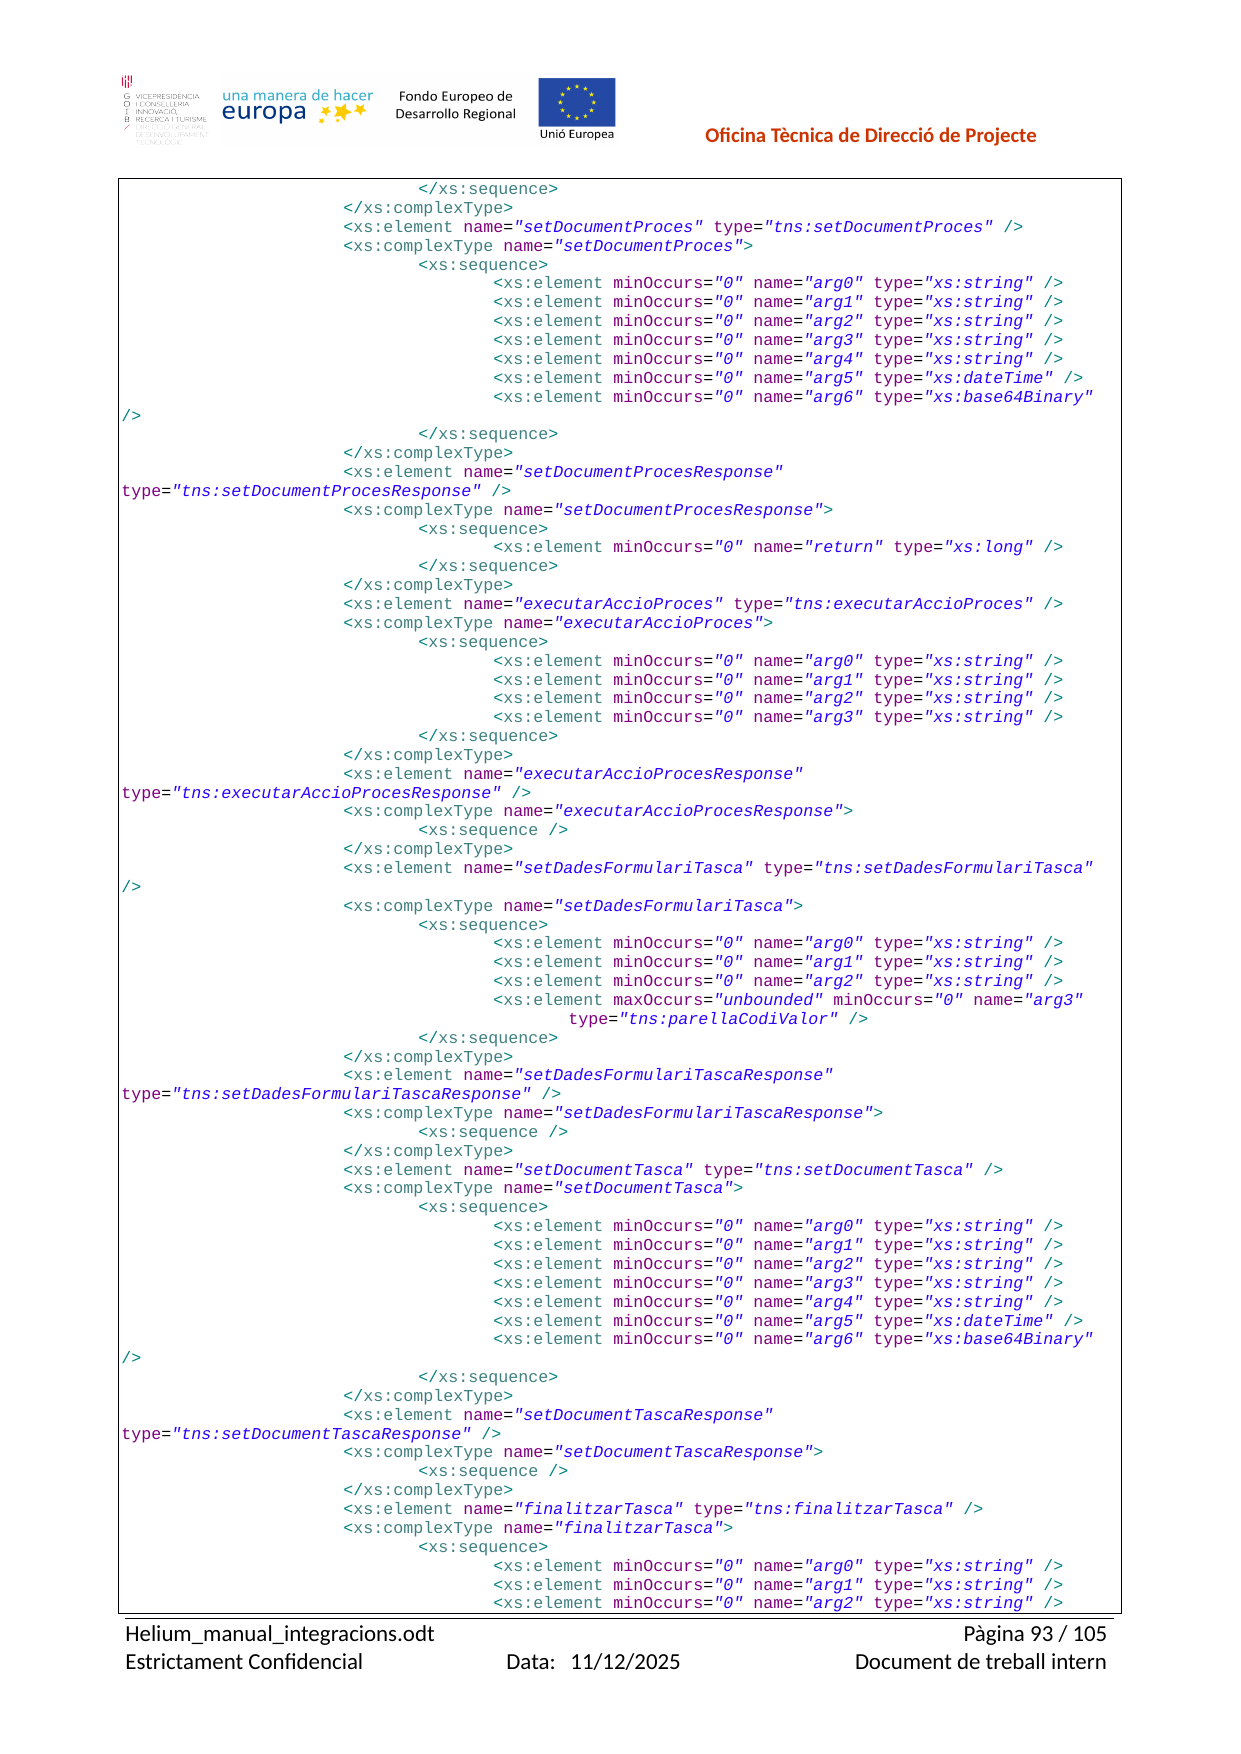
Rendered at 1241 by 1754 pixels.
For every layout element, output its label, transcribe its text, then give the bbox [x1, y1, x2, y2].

text <xs:element minOccurs="0" name="arg2" type="xs:string" /> [119, 1592, 1121, 1613]
text <xs:complexType name="finalitzarTasca"> [119, 1516, 1121, 1535]
text <xs:element minOccurs="0" name="arg5" type="xs:dateTime" /> [119, 1309, 1121, 1328]
text </xs:complexType> [119, 743, 1121, 762]
text <xs:element minOccurs="0" name="return" type="xs:long" /> [119, 536, 1121, 555]
text </xs:complexType> [119, 1479, 1121, 1497]
text <xs:complexType name="executarAccioProces"> [119, 611, 1121, 630]
text <xs:element minOccurs="0" name="arg3" type="xs:string" /> [119, 328, 1121, 347]
text <xs:element minOccurs="0" name="arg6" type="xs:base64Binary" /> [119, 1328, 1121, 1366]
text <xs:element minOccurs="0" name="arg2" type="xs:string" /> [119, 687, 1121, 706]
text </xs:complexType> [119, 1045, 1121, 1064]
text <xs:element minOccurs="0" name="arg1" type="xs:string" /> [119, 951, 1121, 969]
text <xs:sequence> [119, 253, 1121, 272]
text <xs:complexType name="setDadesFormulariTasca"> [119, 894, 1121, 913]
picture [118, 73, 213, 147]
text <xs:element name="setDocumentProcesResponse" type="tns:setDocumentProcesResponse" /> [119, 461, 1121, 498]
text <xs:element minOccurs="0" name="arg2" type="xs:string" /> [119, 969, 1121, 988]
text </xs:sequence> [119, 423, 1121, 442]
text <xs:element maxOccurs="unbounded" minOccurs="0" name="arg3" [119, 988, 1121, 1007]
text <xs:element minOccurs="0" name="arg1" type="xs:string" /> [119, 668, 1121, 687]
text <xs:element name="setDadesFormulariTascaResponse" type="tns:setDadesFormulariTascaResponse" /> [119, 1064, 1121, 1102]
text <xs:sequence> [119, 630, 1121, 649]
text <xs:element minOccurs="0" name="arg1" type="xs:string" /> [119, 1573, 1121, 1592]
text <xs:sequence /> [119, 1460, 1121, 1479]
text <xs:sequence /> [119, 819, 1121, 838]
text <xs:element minOccurs="0" name="arg3" type="xs:string" /> [119, 706, 1121, 724]
text <xs:element minOccurs="0" name="arg0" type="xs:string" /> [119, 1554, 1121, 1573]
text <xs:element name="finalitzarTasca" type="tns:finalitzarTasca" /> [119, 1497, 1121, 1516]
text <xs:complexType name="setDadesFormulariTascaResponse"> [119, 1102, 1121, 1120]
text </xs:complexType> [119, 197, 1121, 215]
text <xs:element name="executarAccioProces" type="tns:executarAccioProces" /> [119, 592, 1121, 611]
text </xs:sequence> [119, 1366, 1121, 1384]
text <xs:element minOccurs="0" name="arg2" type="xs:string" /> [119, 310, 1121, 328]
text <xs:element name="setDocumentProces" type="tns:setDocumentProces" /> [119, 215, 1121, 234]
text <xs:element minOccurs="0" name="arg4" type="xs:string" /> [119, 347, 1121, 366]
text <xs:element minOccurs="0" name="arg6" type="xs:base64Binary" /> [119, 385, 1121, 423]
text </xs:complexType> [119, 574, 1121, 592]
text <xs:element minOccurs="0" name="arg1" type="xs:string" /> [119, 1233, 1121, 1252]
text <xs:complexType name="setDocumentTasca"> [119, 1177, 1121, 1196]
text <xs:sequence> [119, 517, 1121, 536]
text type="tns:parellaCodiValor" /> [119, 1007, 1121, 1026]
picture [219, 73, 621, 147]
text <xs:sequence> [119, 1196, 1121, 1215]
text <xs:element minOccurs="0" name="arg1" type="xs:string" /> [119, 291, 1121, 310]
text <xs:element name="setDocumentTasca" type="tns:setDocumentTasca" /> [119, 1158, 1121, 1177]
text <xs:complexType name="setDocumentProces"> [119, 234, 1121, 253]
text <xs:element name="setDadesFormulariTasca" type="tns:setDadesFormulariTasca" /> [119, 856, 1121, 894]
text <xs:element name="setDocumentTascaResponse" type="tns:setDocumentTascaResponse" /> [119, 1403, 1121, 1441]
text <xs:element minOccurs="0" name="arg2" type="xs:string" /> [119, 1252, 1121, 1271]
text </xs:complexType> [119, 1384, 1121, 1403]
text </xs:complexType> [119, 1139, 1121, 1158]
text </xs:sequence> [119, 555, 1121, 574]
text <xs:sequence> [119, 1535, 1121, 1554]
text <xs:element minOccurs="0" name="arg5" type="xs:dateTime" /> [119, 366, 1121, 385]
text </xs:sequence> [119, 1026, 1121, 1045]
text <xs:element minOccurs="0" name="arg3" type="xs:string" /> [119, 1271, 1121, 1290]
text </xs:sequence> [119, 179, 1121, 197]
text <xs:complexType name="setDocumentTascaResponse"> [119, 1441, 1121, 1460]
text </xs:complexType> [119, 442, 1121, 461]
text </xs:sequence> [119, 724, 1121, 743]
text <xs:complexType name="executarAccioProcesResponse"> [119, 800, 1121, 819]
text <xs:element minOccurs="0" name="arg0" type="xs:string" /> [119, 1215, 1121, 1233]
text <xs:complexType name="setDocumentProcesResponse"> [119, 498, 1121, 517]
text <xs:sequence> [119, 913, 1121, 932]
text <xs:element minOccurs="0" name="arg4" type="xs:string" /> [119, 1290, 1121, 1309]
text <xs:element minOccurs="0" name="arg0" type="xs:string" /> [119, 272, 1121, 291]
text <xs:sequence /> [119, 1120, 1121, 1139]
text <xs:element minOccurs="0" name="arg0" type="xs:string" /> [119, 649, 1121, 668]
text </xs:complexType> [119, 838, 1121, 856]
text <xs:element minOccurs="0" name="arg0" type="xs:string" /> [119, 932, 1121, 951]
text <xs:element name="executarAccioProcesResponse" type="tns:executarAccioProcesResponse" /> [119, 762, 1121, 800]
